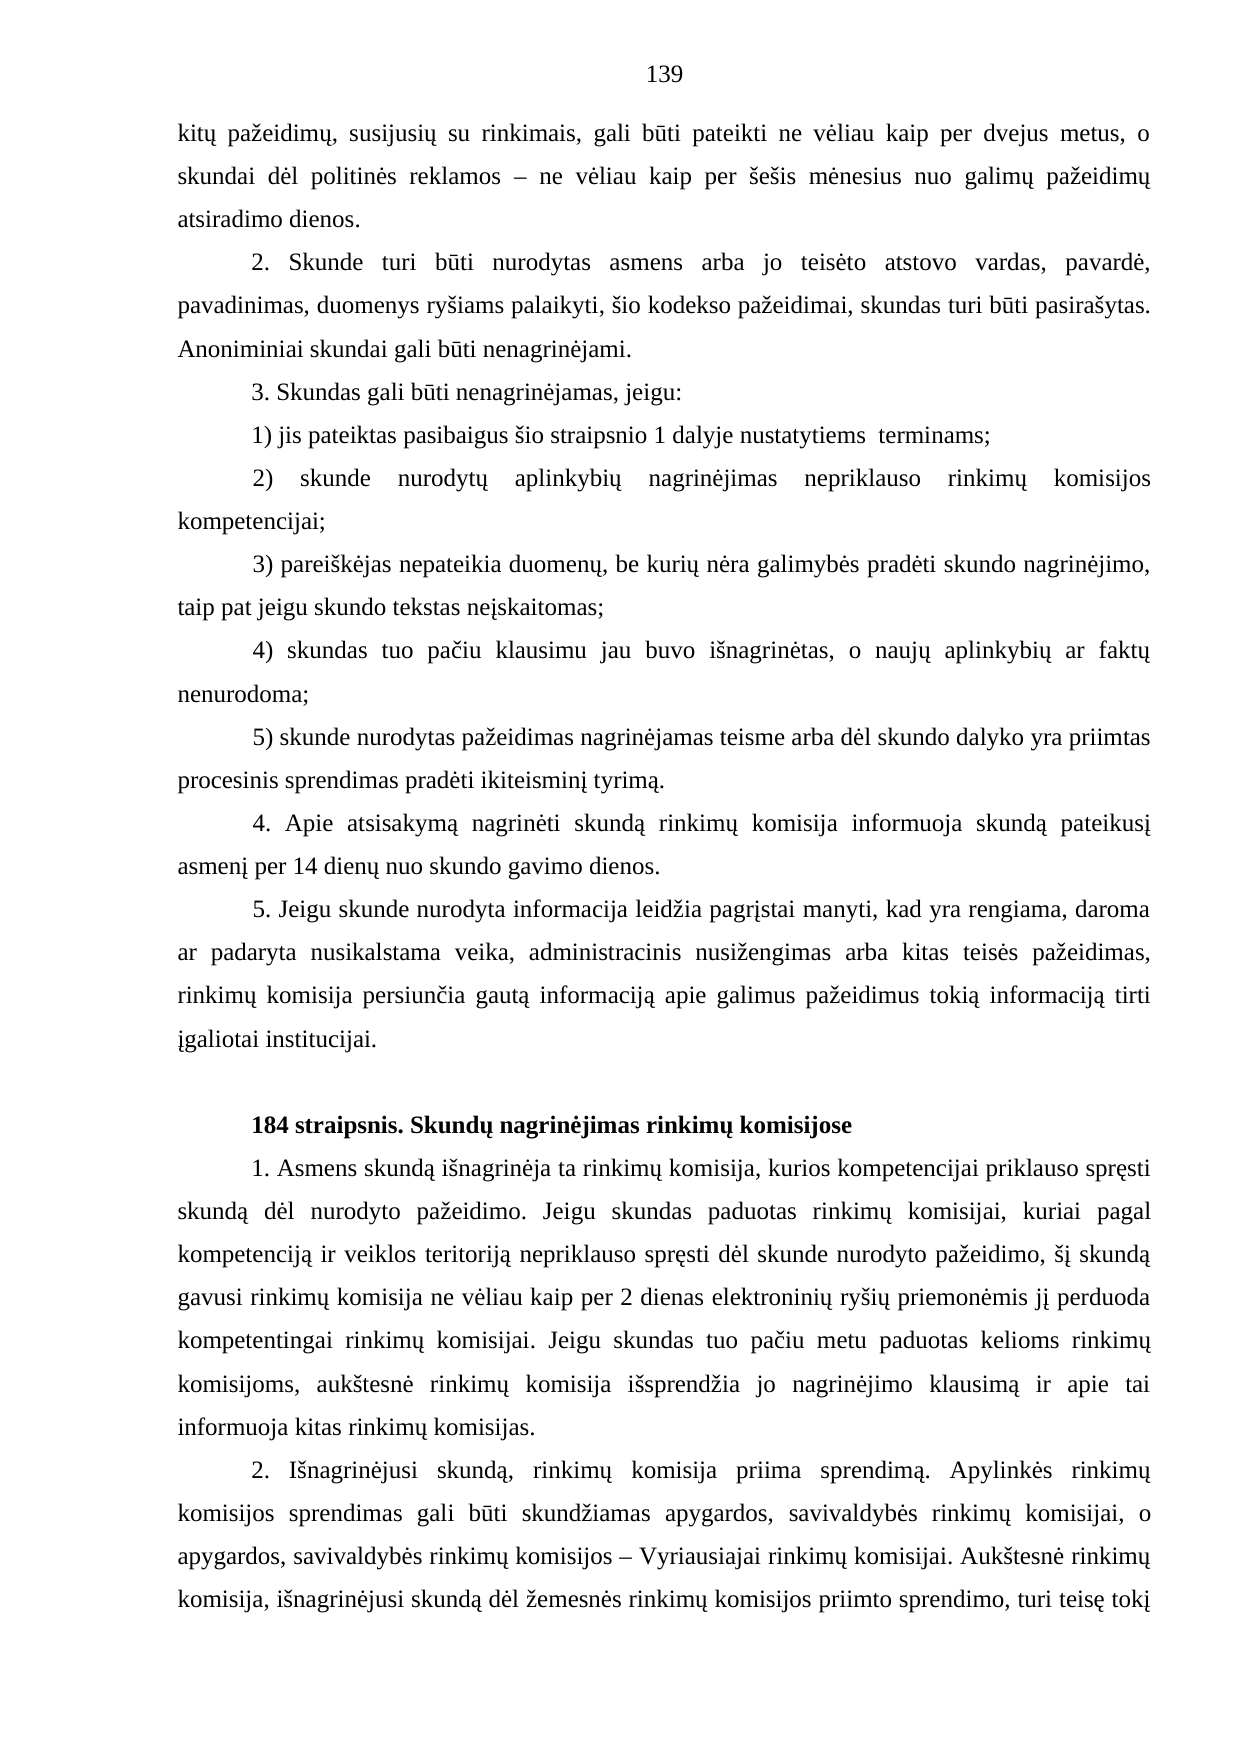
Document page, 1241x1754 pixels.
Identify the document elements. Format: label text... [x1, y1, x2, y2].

text 5. Jeigu skunde nurodyta informacija leidžia pagrįstai manyti, kad yra rengiama, daroma ar padaryta nusikalstama veika, administracinis nusižengimas arba kitas teisės pažeidimas, rinkimų komisija persiunčia gautą informaciją apie galimus pažeidimus tokią informaciją tirti įgaliotai institucijai. [177, 894, 1152, 1052]
text 2) skunde nurodytų aplinkybių nagrinėjimas nepriklauso rinkimų komisijos kompetencijai; [177, 463, 1152, 535]
text 1) jis pateiktas pasibaigus šio straipsnio 1 dalyje nustatytiems terminams; [177, 420, 1152, 449]
text 3) pareiškėjas nepateikia duomenų, be kurių nėra galimybės pradėti skundo nagrinėjimo, taip pat jeigu skundo tekstas neįskaitomas; [177, 549, 1152, 621]
text 5) skunde nurodytas pažeidimas nagrinėjamas teisme arba dėl skundo dalyko yra priimtas procesinis sprendimas pradėti ikiteisminį tyrimą. [177, 722, 1152, 794]
text 2. Išnagrinėjusi skundą, rinkimų komisija priima sprendimą. Apylinkės rinkimų komisijos sprendimas gali būti skundžiamas apygardos, savivaldybės rinkimų komisijai, o apygardos, savivaldybės rinkimų komisijos – Vyriausiajai rinkimų komisijai. Aukštesnė rinkimų komisija, išnagrinėjusi skundą dėl žemesnės rinkimų komisijos priimto sprendimo, turi teisę tokį [177, 1455, 1152, 1613]
text 2. Skunde turi būti nurodytas asmens arba jo teisėto atstovo vardas, pavardė, pavadinimas, duomenys ryšiams palaikyti, šio kodekso pažeidimai, skundas turi būti pasirašytas. Anoniminiai skundai gali būti nenagrinėjami. [177, 247, 1152, 362]
text 184 straipsnis. Skundų nagrinėjimas rinkimų komisijose [177, 1110, 1152, 1139]
text kitų pažeidimų, susijusių su rinkimais, gali būti pateikti ne vėliau kaip per dvejus metus, o skundai dėl politinės reklamos – ne vėliau kaip per šešis mėnesius nuo galimų pažeidimų atsiradimo dienos. [177, 118, 1152, 233]
text 4) skundas tuo pačiu klausimu jau buvo išnagrinėtas, o naujų aplinkybių ar faktų nenurodoma; [177, 636, 1152, 707]
text 3. Skundas gali būti nenagrinėjamas, jeigu: [177, 377, 1152, 406]
text 4. Apie atsisakymą nagrinėti skundą rinkimų komisija informuoja skundą pateikusį asmenį per 14 dienų nuo skundo gavimo dienos. [177, 808, 1152, 880]
text 1. Asmens skundą išnagrinėja ta rinkimų komisija, kurios kompetencijai priklauso spręsti skundą dėl nurodyto pažeidimo. Jeigu skundas paduotas rinkimų komisijai, kuriai pagal kompetenciją ir veiklos teritoriją nepriklauso spręsti dėl skunde nurodyto pažeidimo, šį skundą gavusi rinkimų komisija ne vėliau kaip per 2 dienas elektroninių ryšių priemonėmis jį perduoda kompetentingai rinkimų komisijai. Jeigu skundas tuo pačiu metu paduotas kelioms rinkimų komisijoms, aukštesnė rinkimų komisija išsprendžia jo nagrinėjimo klausimą ir apie tai informuoja kitas rinkimų komisijas. [177, 1153, 1152, 1441]
